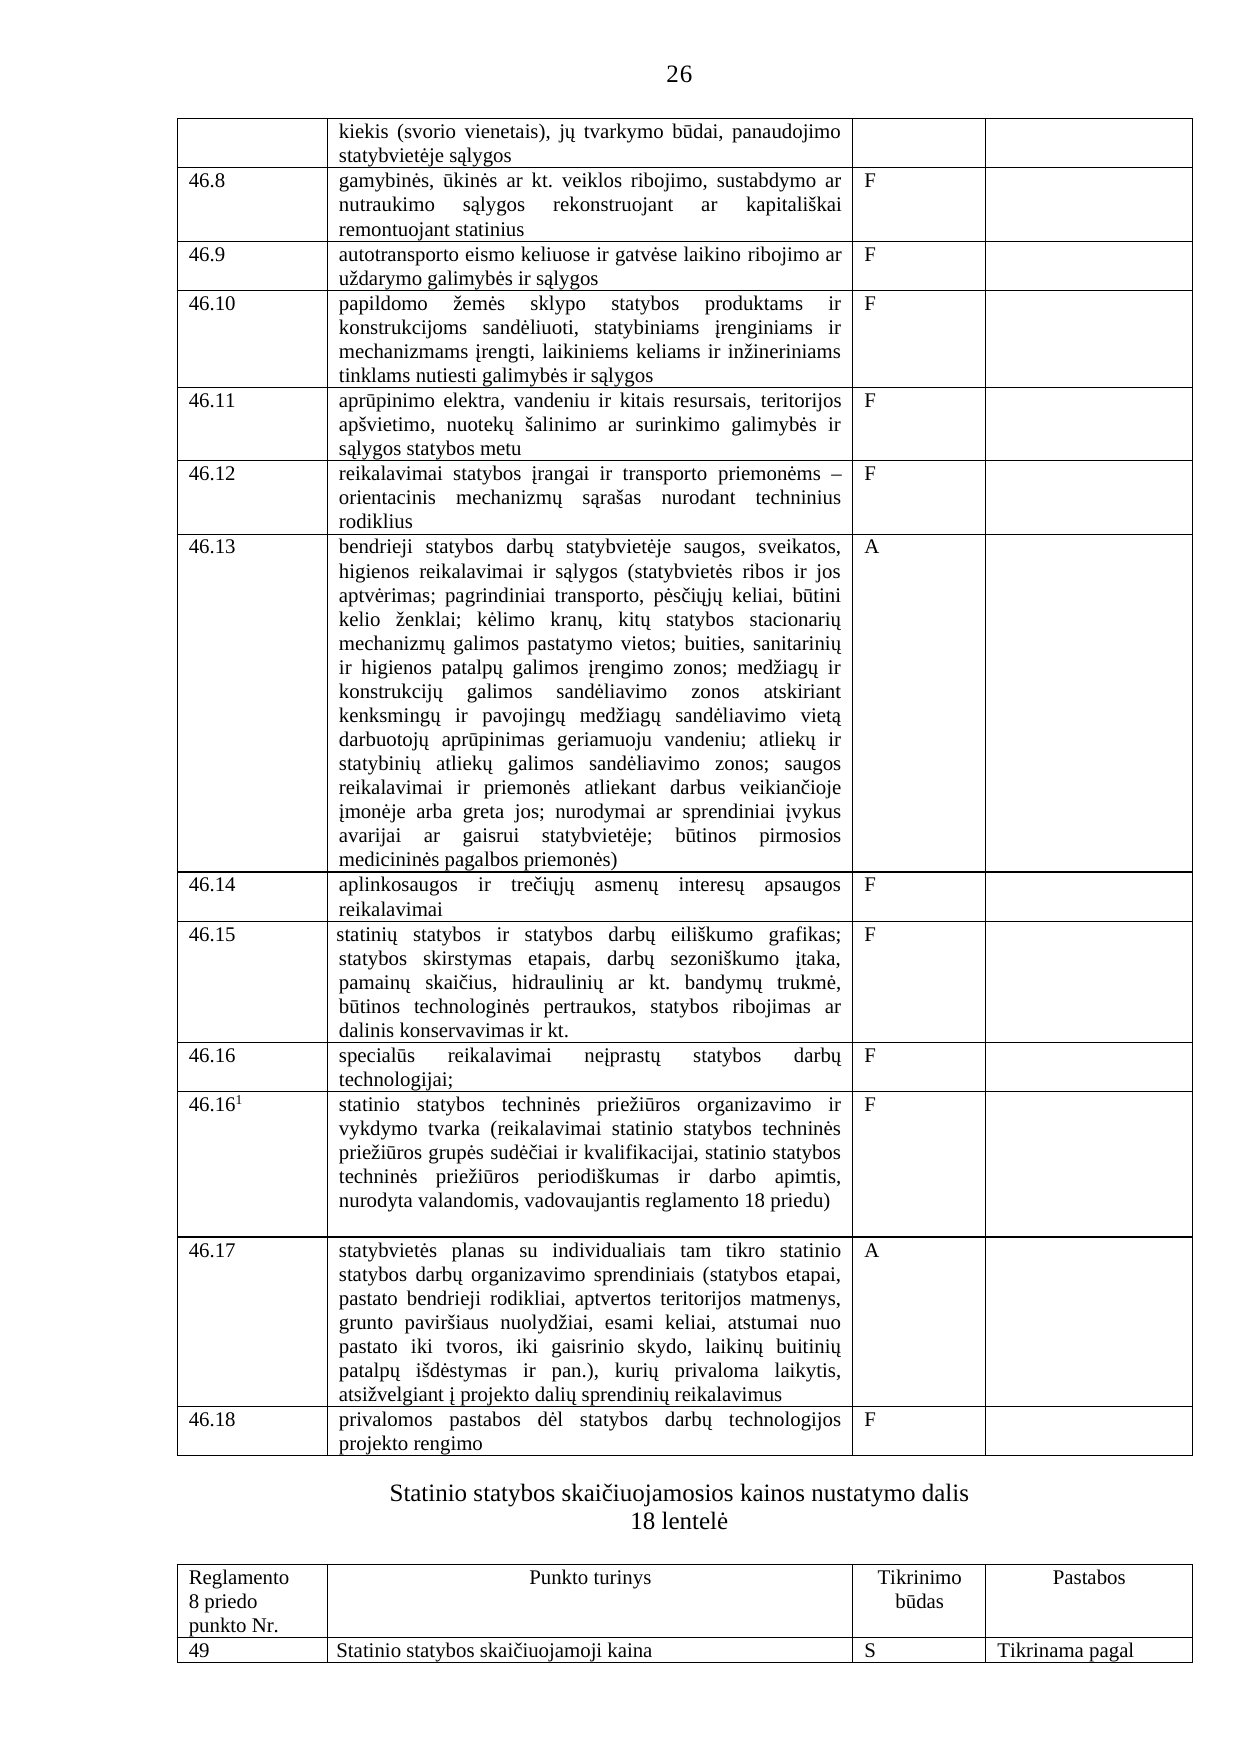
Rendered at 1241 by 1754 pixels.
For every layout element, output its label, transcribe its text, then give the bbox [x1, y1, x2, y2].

table_cell F [853, 1092, 985, 1236]
table_header Pastabos [986, 1565, 1192, 1637]
table_cell statinių statybos ir statybos darbų eiliškumo grafikas; statybos skirstymas etapais, darbų sezoniškumo įtaka, pamainų skaičius, hidraulinių ar kt. bandymų trukmė, būtinos technologinės pertraukos, statybos ribojimas ar dalinis konservavimas ir kt. [328, 922, 852, 1042]
table_cell [986, 168, 1192, 241]
table_cell A [853, 1238, 985, 1406]
table_cell Statinio statybos skaičiuojamoji kaina [328, 1638, 852, 1662]
table_cell F [853, 1407, 985, 1455]
table_cell F [853, 922, 985, 1042]
table_cell reikalavimai statybos įrangai ir transporto priemonėms – orientacinis mechanizmų sąrašas nurodant techninius rodiklius [328, 461, 852, 533]
table_cell [986, 922, 1192, 1042]
table_cell F [853, 242, 985, 290]
table_cell 49 [178, 1638, 327, 1662]
table_cell F [853, 873, 985, 921]
table_cell 46.12 [178, 461, 327, 533]
table_cell 46.9 [178, 242, 327, 290]
table_cell papildomo žemės sklypo statybos produktams ir konstrukcijoms sandėliuoti, statybiniams įrenginiams ir mechanizmams įrengti, laikiniems keliams ir inžineriniams tinklams nutiesti galimybės ir sąlygos [328, 291, 852, 387]
table_cell F [853, 461, 985, 533]
table_cell A [853, 535, 985, 871]
table_cell [986, 1407, 1192, 1455]
table_cell specialūs reikalavimai neįprastų statybos darbų technologijai; [328, 1043, 852, 1091]
table_cell S [853, 1638, 985, 1662]
table_header Punkto turinys [328, 1565, 852, 1637]
table_cell [986, 1238, 1192, 1406]
table_cell kiekis (svorio vienetais), jų tvarkymo būdai, panaudojimo statybvietėje sąlygos [328, 119, 852, 167]
table_cell 46.14 [178, 873, 327, 921]
table_cell aprūpinimo elektra, vandeniu ir kitais resursais, teritorijos apšvietimo, nuotekų šalinimo ar surinkimo galimybės ir sąlygos statybos metu [328, 388, 852, 460]
table_cell Tikrinama pagal [986, 1638, 1192, 1662]
table_cell aplinkosaugos ir trečiųjų asmenų interesų apsaugos reikalavimai [328, 873, 852, 921]
table_cell [986, 119, 1192, 167]
table_cell [986, 388, 1192, 460]
table_cell [986, 242, 1192, 290]
table_cell 46.15 [178, 922, 327, 1042]
table_cell statybvietės planas su individualiais tam tikro statinio statybos darbų organizavimo sprendiniais (statybos etapai, pastato bendrieji rodikliai, aptvertos teritorijos matmenys, grunto paviršiaus nuolydžiai, esami keliai, atstumai nuo pastato iki tvoros, iki gaisrinio skydo, laikinų buitinių patalpų išdėstymas ir pan.), kurių privaloma laikytis, atsižvelgiant į projekto dalių sprendinių reikalavimus [328, 1238, 852, 1406]
table_cell privalomos pastabos dėl statybos darbų technologijos projekto rengimo [328, 1407, 852, 1455]
table_cell 46.17 [178, 1238, 327, 1406]
table_cell statinio statybos techninės priežiūros organizavimo ir vykdymo tvarka (reikalavimai statinio statybos techninės priežiūros grupės sudėčiai ir kvalifikacijai, statinio statybos techninės priežiūros periodiškumas ir darbo apimtis, nurodyta valandomis, vadovaujantis reglamento 18 priedu) [328, 1092, 852, 1236]
table_cell [986, 461, 1192, 533]
table_cell F [853, 1043, 985, 1091]
table_cell 46.11 [178, 388, 327, 460]
table_cell 46.13 [178, 535, 327, 871]
table_header Tikrinimo būdas [853, 1565, 985, 1637]
table_cell F [853, 291, 985, 387]
table_cell 46.8 [178, 168, 327, 241]
table_cell [853, 119, 985, 167]
table_cell [986, 1092, 1192, 1236]
table_cell F [853, 168, 985, 241]
table_cell [986, 873, 1192, 921]
table_cell bendrieji statybos darbų statybvietėje saugos, sveikatos, higienos reikalavimai ir sąlygos (statybvietės ribos ir jos aptvėrimas; pagrindiniai transporto, pėsčiųjų keliai, būtini kelio ženklai; kėlimo kranų, kitų statybos stacionarių mechanizmų galimos pastatymo vietos; buities, sanitarinių ir higienos patalpų galimos įrengimo zonos; medžiagų ir konstrukcijų galimos sandėliavimo zonos atskiriant kenksmingų ir pavojingų medžiagų sandėliavimo vietą darbuotojų aprūpinimas geriamuoju vandeniu; atliekų ir statybinių atliekų galimos sandėliavimo zonos; saugos reikalavimai ir priemonės atliekant darbus veikiančioje įmonėje arba greta jos; nurodymai ar sprendiniai įvykus avarijai ar gaisrui statybvietėje; būtinos pirmosios medicininės pagalbos priemonės) [328, 535, 852, 871]
table_cell [986, 535, 1192, 871]
text Statinio statybos skaičiuojamosios kainos nustatymo dalis [177, 1478, 1181, 1506]
table_cell 46.161 [178, 1092, 327, 1236]
text 18 lentelė [177, 1506, 1181, 1535]
table_cell [178, 119, 327, 167]
table_cell gamybinės, ūkinės ar kt. veiklos ribojimo, sustabdymo ar nutraukimo sąlygos rekonstruojant ar kapitališkai remontuojant statinius [328, 168, 852, 241]
table_cell 46.16 [178, 1043, 327, 1091]
table_cell [986, 291, 1192, 387]
table_cell autotransporto eismo keliuose ir gatvėse laikino ribojimo ar uždarymo galimybės ir sąlygos [328, 242, 852, 290]
table_header Reglamento 8 priedo punkto Nr. [178, 1565, 327, 1637]
table_cell [986, 1043, 1192, 1091]
table_cell F [853, 388, 985, 460]
table_cell 46.10 [178, 291, 327, 387]
table_cell 46.18 [178, 1407, 327, 1455]
